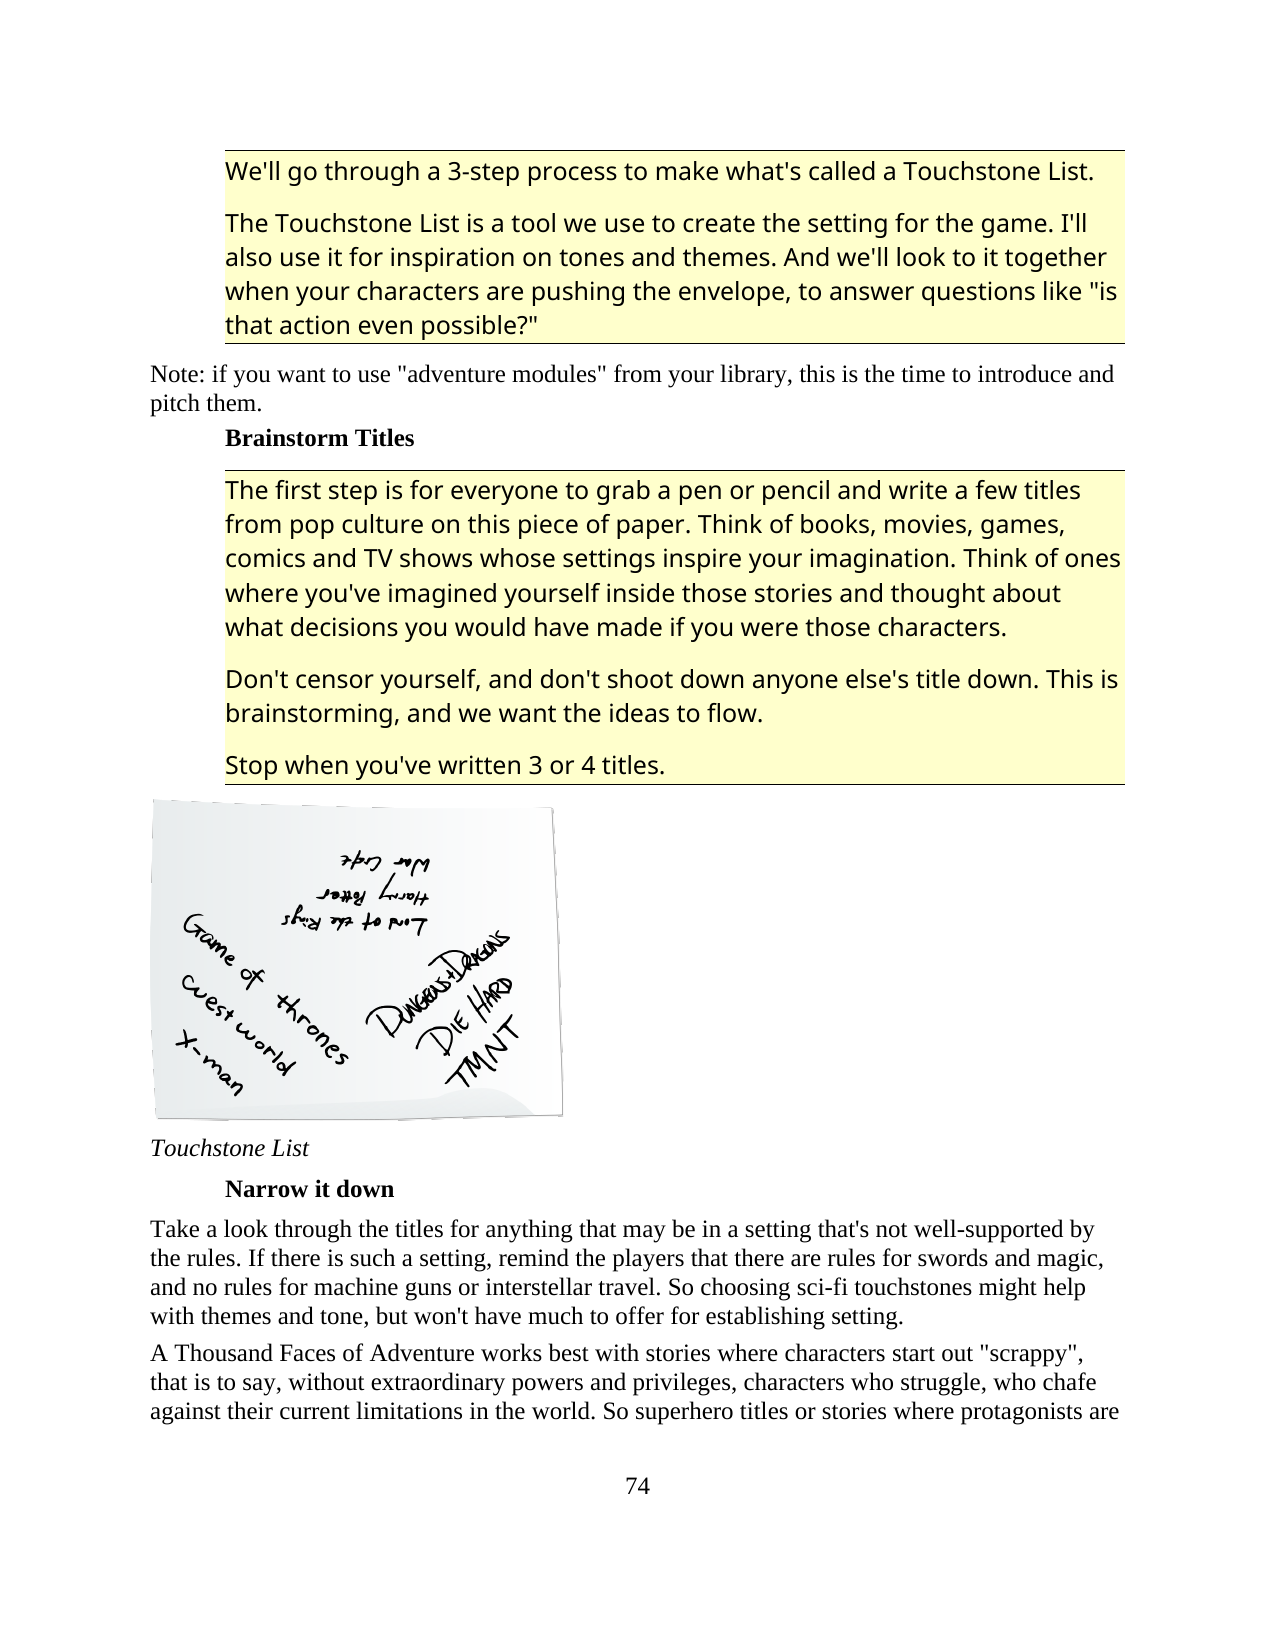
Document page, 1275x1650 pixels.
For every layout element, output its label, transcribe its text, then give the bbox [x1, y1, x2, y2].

picture [150, 799, 564, 1121]
text A Thousand Faces of Adventure works best with stories where characters start out "scrappy", that is to say, without extraordinary powers and privileges, characters who struggle, who chafe against their current limitations in the world. So superhero titles or stories where protagonists are [150, 1338, 1125, 1425]
text Note: if you want to use "adventure modules" from your library, this is the time to introduce and pitch them. [150, 359, 1125, 417]
subtitle Brainstorm Titles [150, 423, 1125, 452]
text We'll go through a 3-step process to make what's called a Touchstone List. [225, 151, 1125, 187]
text Don't censor yourself, and don't shoot down anyone else's title down. This is brainstorming, and we want the ideas to flow. [225, 658, 1125, 729]
text The Touchstone List is a tool we use to create the setting for the game. I'll also use it for inspiration on tones and themes. And we'll look to it together when your characters are pushing the envelope, to answer questions like "is that action even possible?" [225, 202, 1125, 343]
text Stop when you've written 3 or 4 titles. [225, 744, 1125, 784]
subtitle Narrow it down [150, 1174, 1125, 1203]
text Touchstone List [150, 1133, 1125, 1161]
text Take a look through the titles for anything that may be in a setting that's not well-supported by the rules. If there is such a setting, remind the players that there are rules for swords and magic, and no rules for machine guns or interstellar travel. So choosing sci-fi touchstones might help with themes and tone, but won't have much to offer for establishing setting. [150, 1214, 1125, 1329]
text The first step is for everyone to grab a pen or pencil and write a few titles from pop culture on this piece of paper. Think of books, movies, games, comics and TV shows whose settings inspire your imagination. Think of ones where you've imagined yourself inside those stories and thought about what decisions you would have made if you were those characters. [225, 471, 1125, 643]
